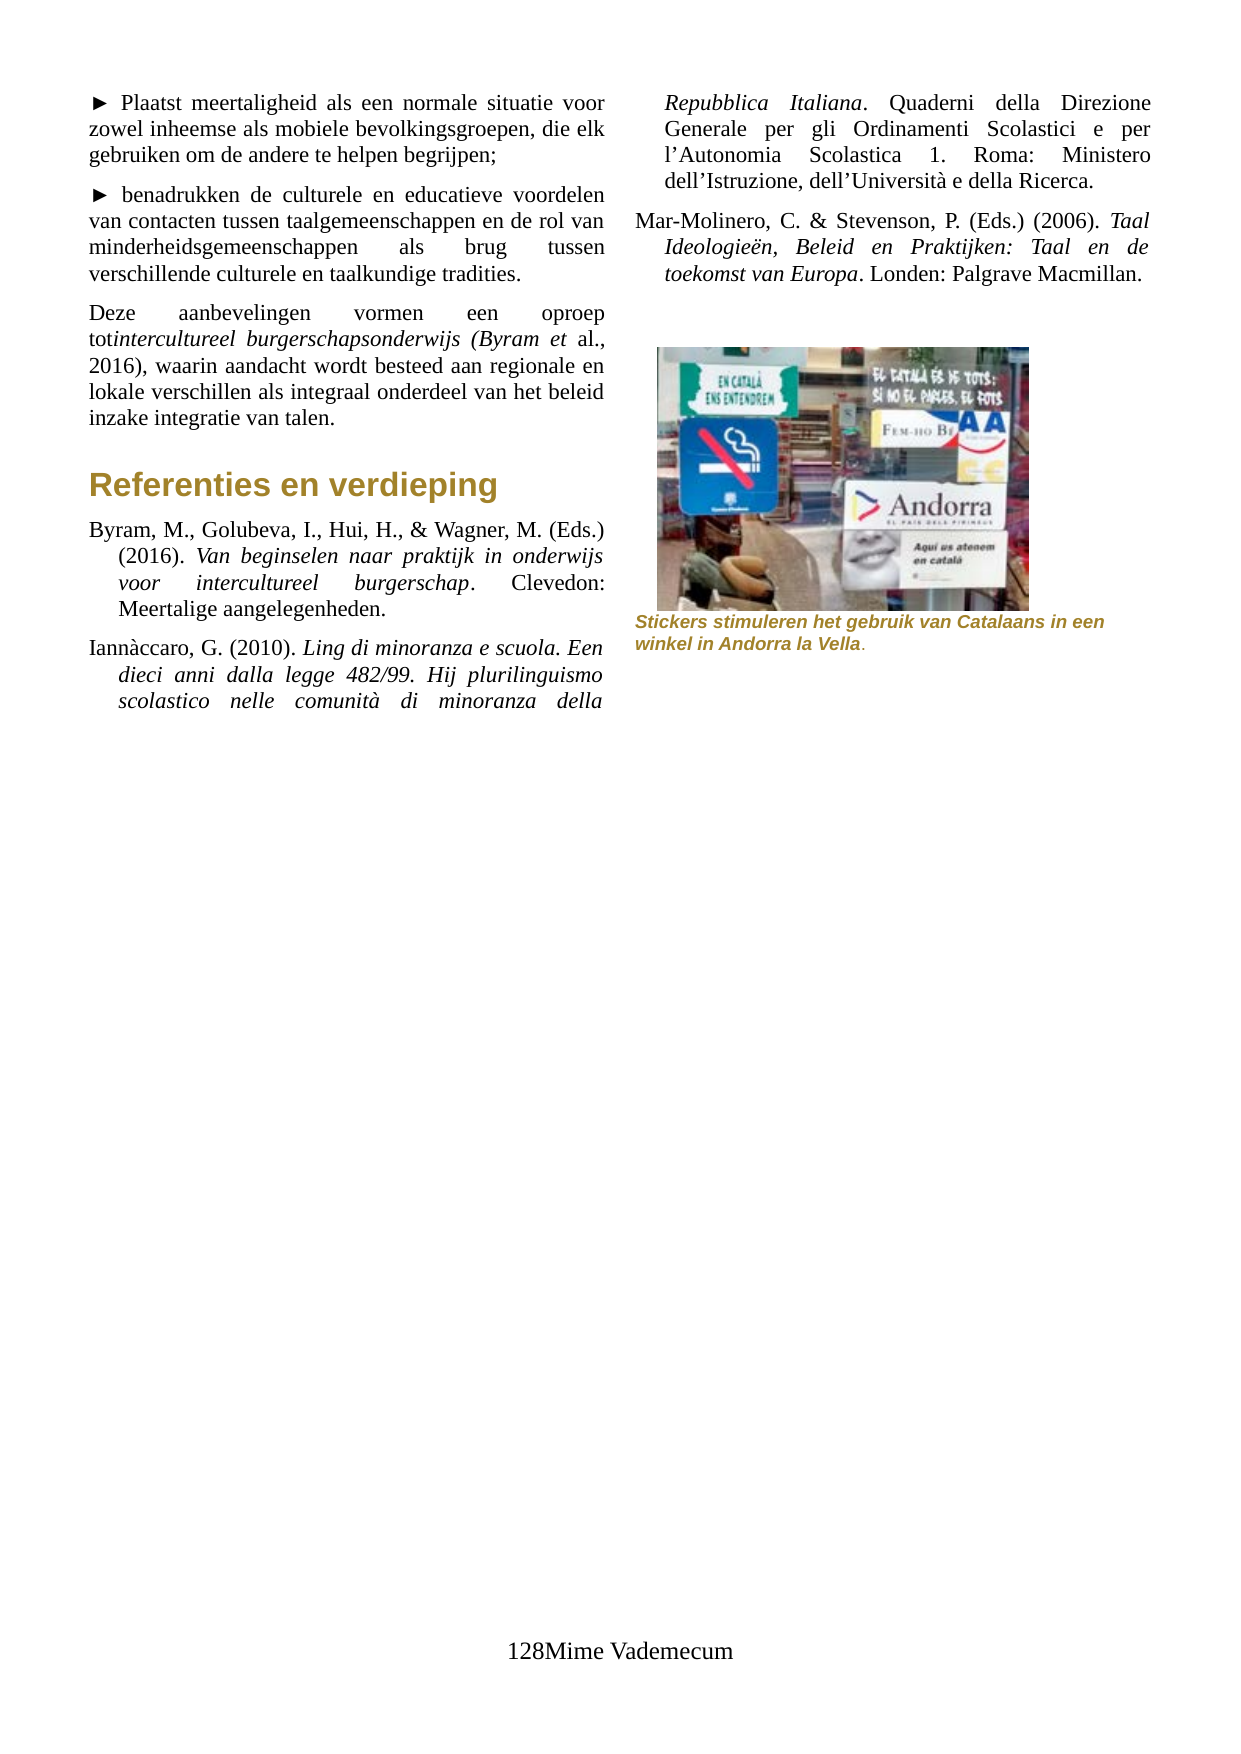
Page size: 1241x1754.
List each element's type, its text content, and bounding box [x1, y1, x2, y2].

text ► benadrukken de culturele en educatieve voordelen van contacten tussen taalgemeenschappen en de rol van minderheidsgemeenschappen als brug tussen verschillende culturele en taalkundige tradities. [88, 181, 605, 286]
subtitle Referenties en verdieping [88, 465, 605, 503]
text Byram, M., Golubeva, I., Hui, H., & Wagner, M. (Eds.) (2016). Van beginselen naar praktijk in onderwijs voor intercultureel burgerschap. Clevedon: Meertalige aangelegenheden. [88, 516, 605, 621]
picture [657, 347, 1029, 611]
text Deze aanbevelingen vormen een oproep totintercultureel burgerschapsonderwijs (Byram et al., 2016), waarin aandacht wordt besteed aan regionale en lokale verschillen als integraal onderdeel van het beleid inzake integratie van talen. [88, 299, 605, 431]
text Iannàccaro, G. (2010). Ling di minoranza e scuola. Een dieci anni dalla legge 482/99. Hij plurilinguismo scolastico nelle comunità di minoranza della [88, 634, 605, 713]
text Stickers stimuleren het gebruik van Catalaans in een winkel in Andorra la Vella. [635, 338, 1152, 654]
text ► Plaatst meertaligheid als een normale situatie voor zowel inheemse als mobiele bevolkingsgroepen, die elk gebruiken om de andere te helpen begrijpen; [88, 88, 605, 168]
text Mar-Molinero, C. & Stevenson, P. (Eds.) (2006). Taal Ideologieën, Beleid en Praktijken: Taal en de toekomst van Europa. Londen: Palgrave Macmillan. [635, 207, 1152, 286]
text Repubblica Italiana. Quaderni della Direzione Generale per gli Ordinamenti Scolastici e per l’Autonomia Scolastica 1. Roma: Ministero dell’Istruzione, dell’Università e della Ricerca. [635, 88, 1152, 194]
